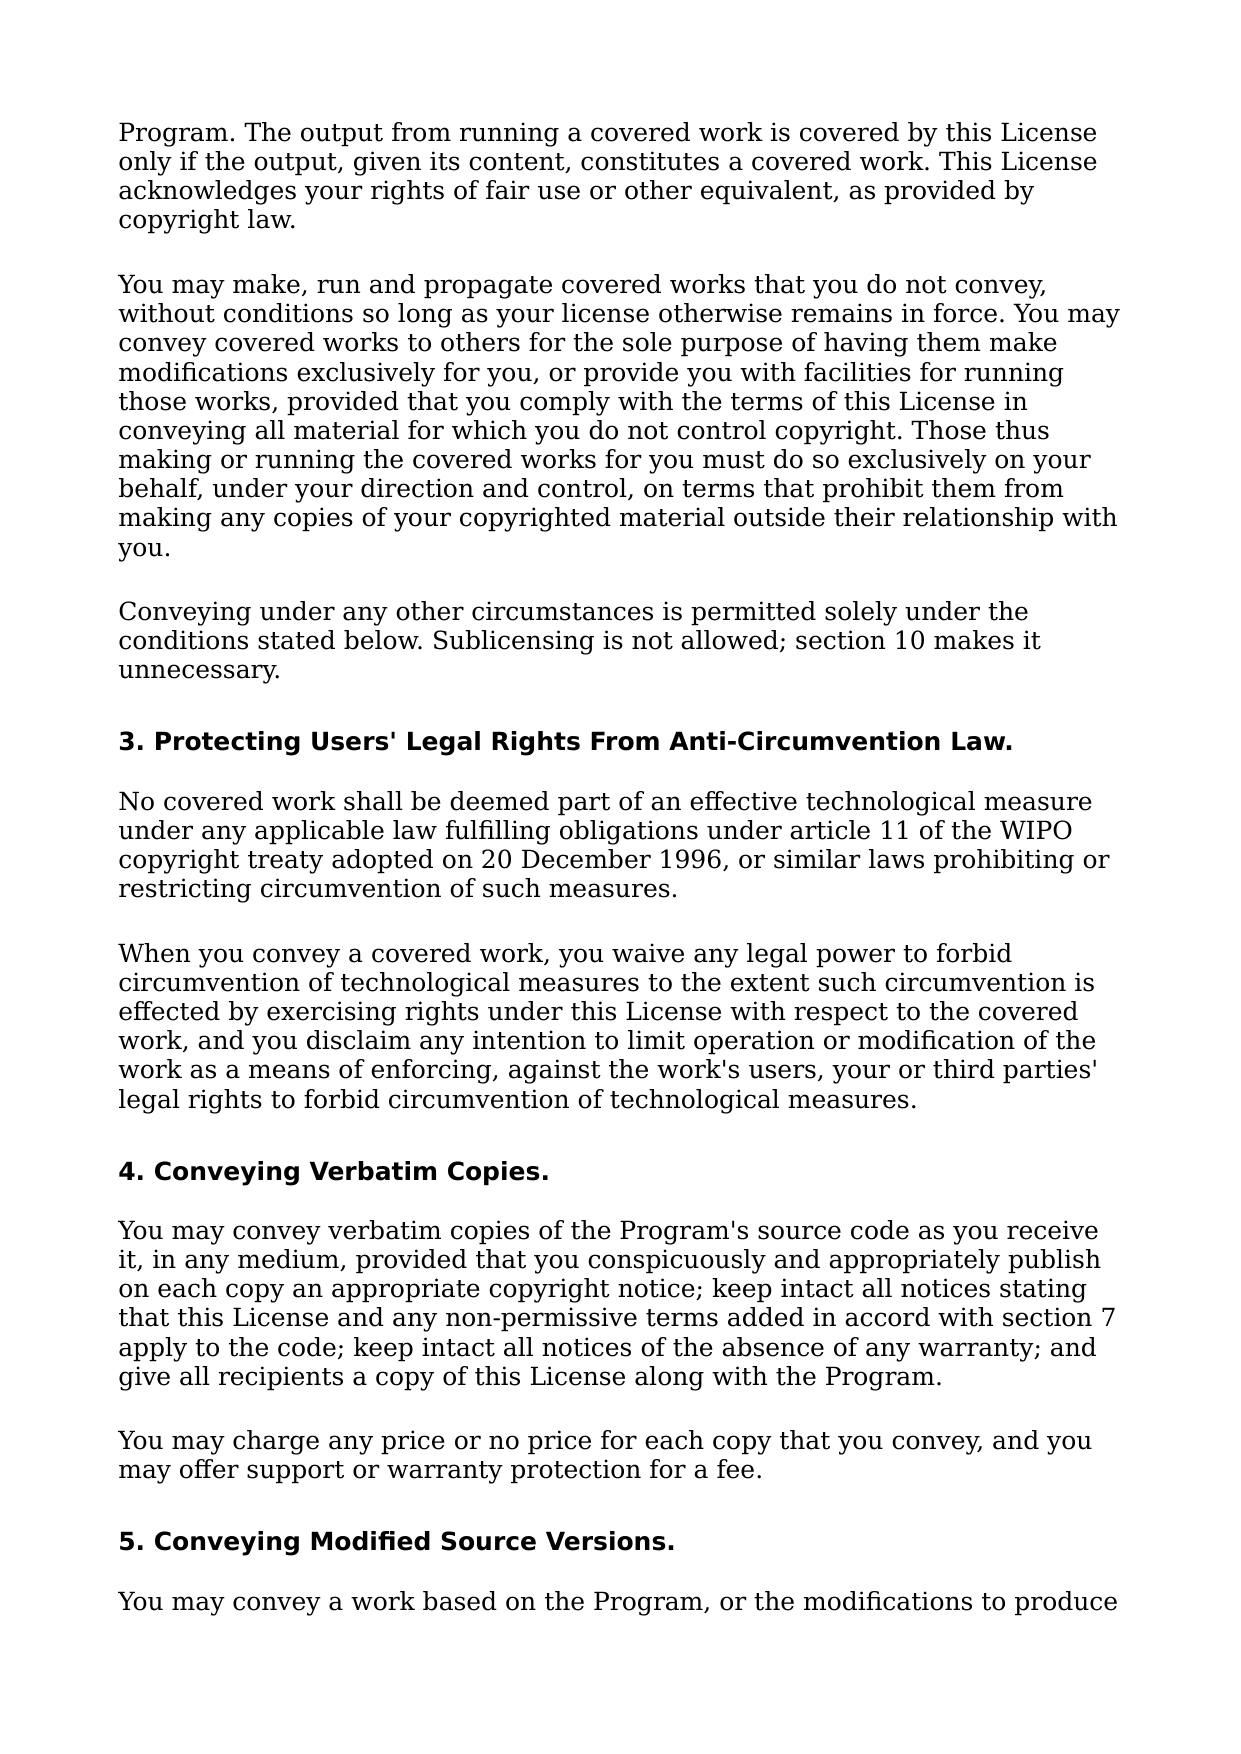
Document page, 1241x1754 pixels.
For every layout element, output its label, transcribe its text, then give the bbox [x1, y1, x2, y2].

text No covered work shall be deemed part of an effective technological measure under any applicable law fulfilling obligations under article 11 of the WIPO copyright treaty adopted on 20 December 1996, or similar laws prohibiting or restricting circumvention of such measures. [118, 787, 1122, 903]
text Program. The output from running a covered work is covered by this License only if the output, given its content, constitutes a covered work. This License acknowledges your rights of fair use or other equivalent, as provided by copyright law. [118, 118, 1122, 235]
text You may make, run and propagate covered works that you do not convey, without conditions so long as your license otherwise remains in force. You may convey covered works to others for the sole purpose of having them make modifications exclusively for you, or provide you with facilities for running those works, provided that you comply with the terms of this License in conveying all material for which you do not control copyright. Those thus making or running the covered works for you must do so exclusively on your behalf, under your direction and control, on terms that prohibit them from making any copies of your copyrighted material outside their relationship with you. [118, 270, 1122, 562]
subtitle 3. Protecting Users' Legal Rights From Anti-Circumvention Law. [118, 727, 1122, 757]
text You may convey verbatim copies of the Program's source code as you receive it, in any medium, provided that you conspicuously and appropriately publish on each copy an appropriate copyright notice; keep intact all notices stating that this License and any non-permissive terms added in accord with section 7 apply to the code; keep intact all notices of the absence of any warranty; and give all recipients a copy of this License along with the Program. [118, 1216, 1122, 1391]
text When you convey a covered work, you waive any legal power to forbid circumvention of technological measures to the extent such circumvention is effected by exercising rights under this License with respect to the covered work, and you disclaim any intention to limit operation or modification of the work as a means of enforcing, against the work's users, your or third parties' legal rights to forbid circumvention of technological measures. [118, 939, 1122, 1114]
subtitle 5. Conveying Modified Source Versions. [118, 1527, 1122, 1557]
subtitle 4. Conveying Verbatim Copies. [118, 1157, 1122, 1186]
text Conveying under any other circumstances is permitted solely under the conditions stated below. Sublicensing is not allowed; section 10 makes it unnecessary. [118, 597, 1122, 685]
text You may charge any price or no price for each copy that you convey, and you may offer support or warranty protection for a fee. [118, 1426, 1122, 1485]
text You may convey a work based on the Program, or the modifications to produce [118, 1587, 1122, 1616]
